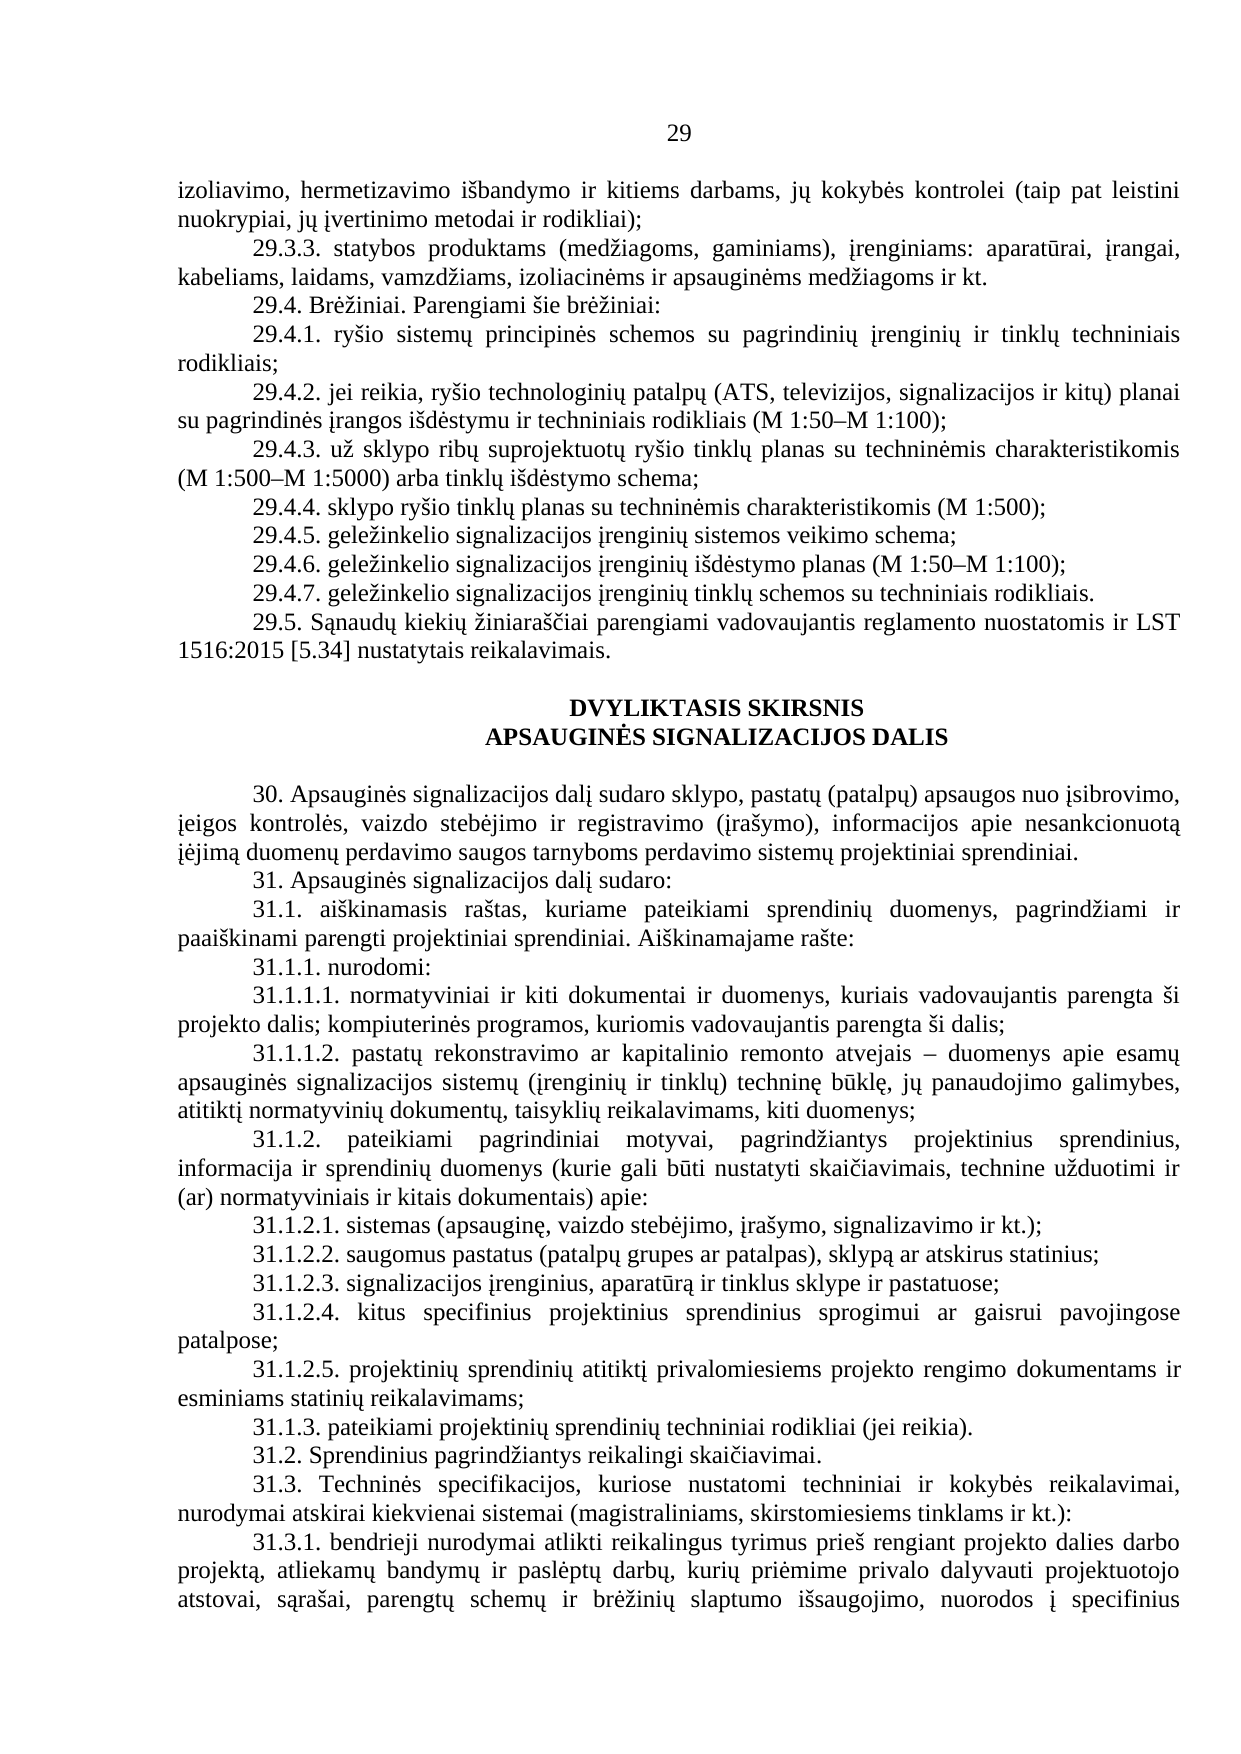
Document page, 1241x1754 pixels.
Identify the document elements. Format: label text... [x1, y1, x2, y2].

text 31.1.1. nurodomi: [177, 952, 1181, 981]
text 29.4. Brėžiniai. Parengiami šie brėžiniai: [177, 291, 1181, 319]
text 31.1.1.2. pastatų rekonstravimo ar kapitalinio remonto atvejais – duomenys apie esamų apsauginės signalizacijos sistemų (įrenginių ir tinklų) techninę būklę, jų panaudojimo galimybes, atitiktį normatyvinių dokumentų, taisyklių reikalavimams, kiti duomenys; [177, 1038, 1181, 1124]
text 30. Apsauginės signalizacijos dalį sudaro sklypo, pastatų (patalpų) apsaugos nuo įsibrovimo, įeigos kontrolės, vaizdo stebėjimo ir registravimo (įrašymo), informacijos apie nesankcionuotą įėjimą duomenų perdavimo saugos tarnyboms perdavimo sistemų projektiniai sprendiniai. [177, 779, 1181, 866]
text 31.1.3. pateikiami projektinių sprendinių techniniai rodikliai (jei reikia). [177, 1412, 1181, 1441]
text 31.1.2.4. kitus specifinius projektinius sprendinius sprogimui ar gaisrui pavojingose patalpose; [177, 1297, 1181, 1354]
text 31.1.2.3. signalizacijos įrenginius, aparatūrą ir tinklus sklype ir pastatuose; [177, 1268, 1181, 1297]
text 31.1.1.1. normatyviniai ir kiti dokumentai ir duomenys, kuriais vadovaujantis parengta ši projekto dalis; kompiuterinės programos, kuriomis vadovaujantis parengta ši dalis; [177, 981, 1181, 1038]
text 31.1.2.5. projektinių sprendinių atitiktį privalomiesiems projekto rengimo dokumentams ir esminiams statinių reikalavimams; [177, 1354, 1181, 1412]
text 31.3. Techninės specifikacijos, kuriose nustatomi techniniai ir kokybės reikalavimai, nurodymai atskirai kiekvienai sistemai (magistraliniams, skirstomiesiems tinklams ir kt.): [177, 1469, 1181, 1527]
text 29.4.6. geležinkelio signalizacijos įrenginių išdėstymo planas (M 1:50–M 1:100); [177, 549, 1181, 578]
text 31.1.2.1. sistemas (apsauginę, vaizdo stebėjimo, įrašymo, signalizavimo ir kt.); [177, 1211, 1181, 1239]
text 29.4.2. jei reikia, ryšio technologinių patalpų (ATS, televizijos, signalizacijos ir kitų) planai su pagrindinės įrangos išdėstymu ir techniniais rodikliais (M 1:50–M 1:100); [177, 377, 1181, 434]
text 31.3.1. bendrieji nurodymai atlikti reikalingus tyrimus prieš rengiant projekto dalies darbo projektą, atliekamų bandymų ir paslėptų darbų, kurių priėmime privalo dalyvauti projektuotojo atstovai, sąrašai, parengtų schemų ir brėžinių slaptumo išsaugojimo, nuorodos į specifinius [177, 1527, 1181, 1613]
text 29.4.4. sklypo ryšio tinklų planas su techninėmis charakteristikomis (M 1:500); [177, 492, 1181, 521]
text 31.1.2.2. saugomus pastatus (patalpų grupes ar patalpas), sklypą ar atskirus statinius; [177, 1239, 1181, 1268]
text 31. Apsauginės signalizacijos dalį sudaro: [177, 866, 1181, 894]
text 29.3.3. statybos produktams (medžiagoms, gaminiams), įrenginiams: aparatūrai, įrangai, kabeliams, laidams, vamzdžiams, izoliacinėms ir apsauginėms medžiagoms ir kt. [177, 233, 1181, 291]
text 29.4.7. geležinkelio signalizacijos įrenginių tinklų schemos su techniniais rodikliais. [177, 578, 1181, 607]
text 29.4.5. geležinkelio signalizacijos įrenginių sistemos veikimo schema; [177, 521, 1181, 549]
text izoliavimo, hermetizavimo išbandymo ir kitiems darbams, jų kokybės kontrolei (taip pat leistini nuokrypiai, jų įvertinimo metodai ir rodikliai); [177, 176, 1181, 233]
text APSAUGINĖS SIGNALIZACIJOS DALIS [177, 722, 1181, 751]
text 31.1. aiškinamasis raštas, kuriame pateikiami sprendinių duomenys, pagrindžiami ir paaiškinami parengti projektiniai sprendiniai. Aiškinamajame rašte: [177, 894, 1181, 952]
text 29.4.1. ryšio sistemų principinės schemos su pagrindinių įrenginių ir tinklų techniniais rodikliais; [177, 319, 1181, 377]
text DVYLIKTASIS SKIRSNIS [177, 693, 1181, 722]
text 31.2. Sprendinius pagrindžiantys reikalingi skaičiavimai. [177, 1441, 1181, 1469]
text 31.1.2. pateikiami pagrindiniai motyvai, pagrindžiantys projektinius sprendinius, informacija ir sprendinių duomenys (kurie gali būti nustatyti skaičiavimais, technine užduotimi ir (ar) normatyviniais ir kitais dokumentais) apie: [177, 1124, 1181, 1211]
text 29.4.3. už sklypo ribų suprojektuotų ryšio tinklų planas su techninėmis charakteristikomis (M 1:500–M 1:5000) arba tinklų išdėstymo schema; [177, 434, 1181, 492]
text 29.5. Sąnaudų kiekių žiniaraščiai parengiami vadovaujantis reglamento nuostatomis ir LST 1516:2015 [5.34] nustatytais reikalavimais. [177, 607, 1181, 664]
